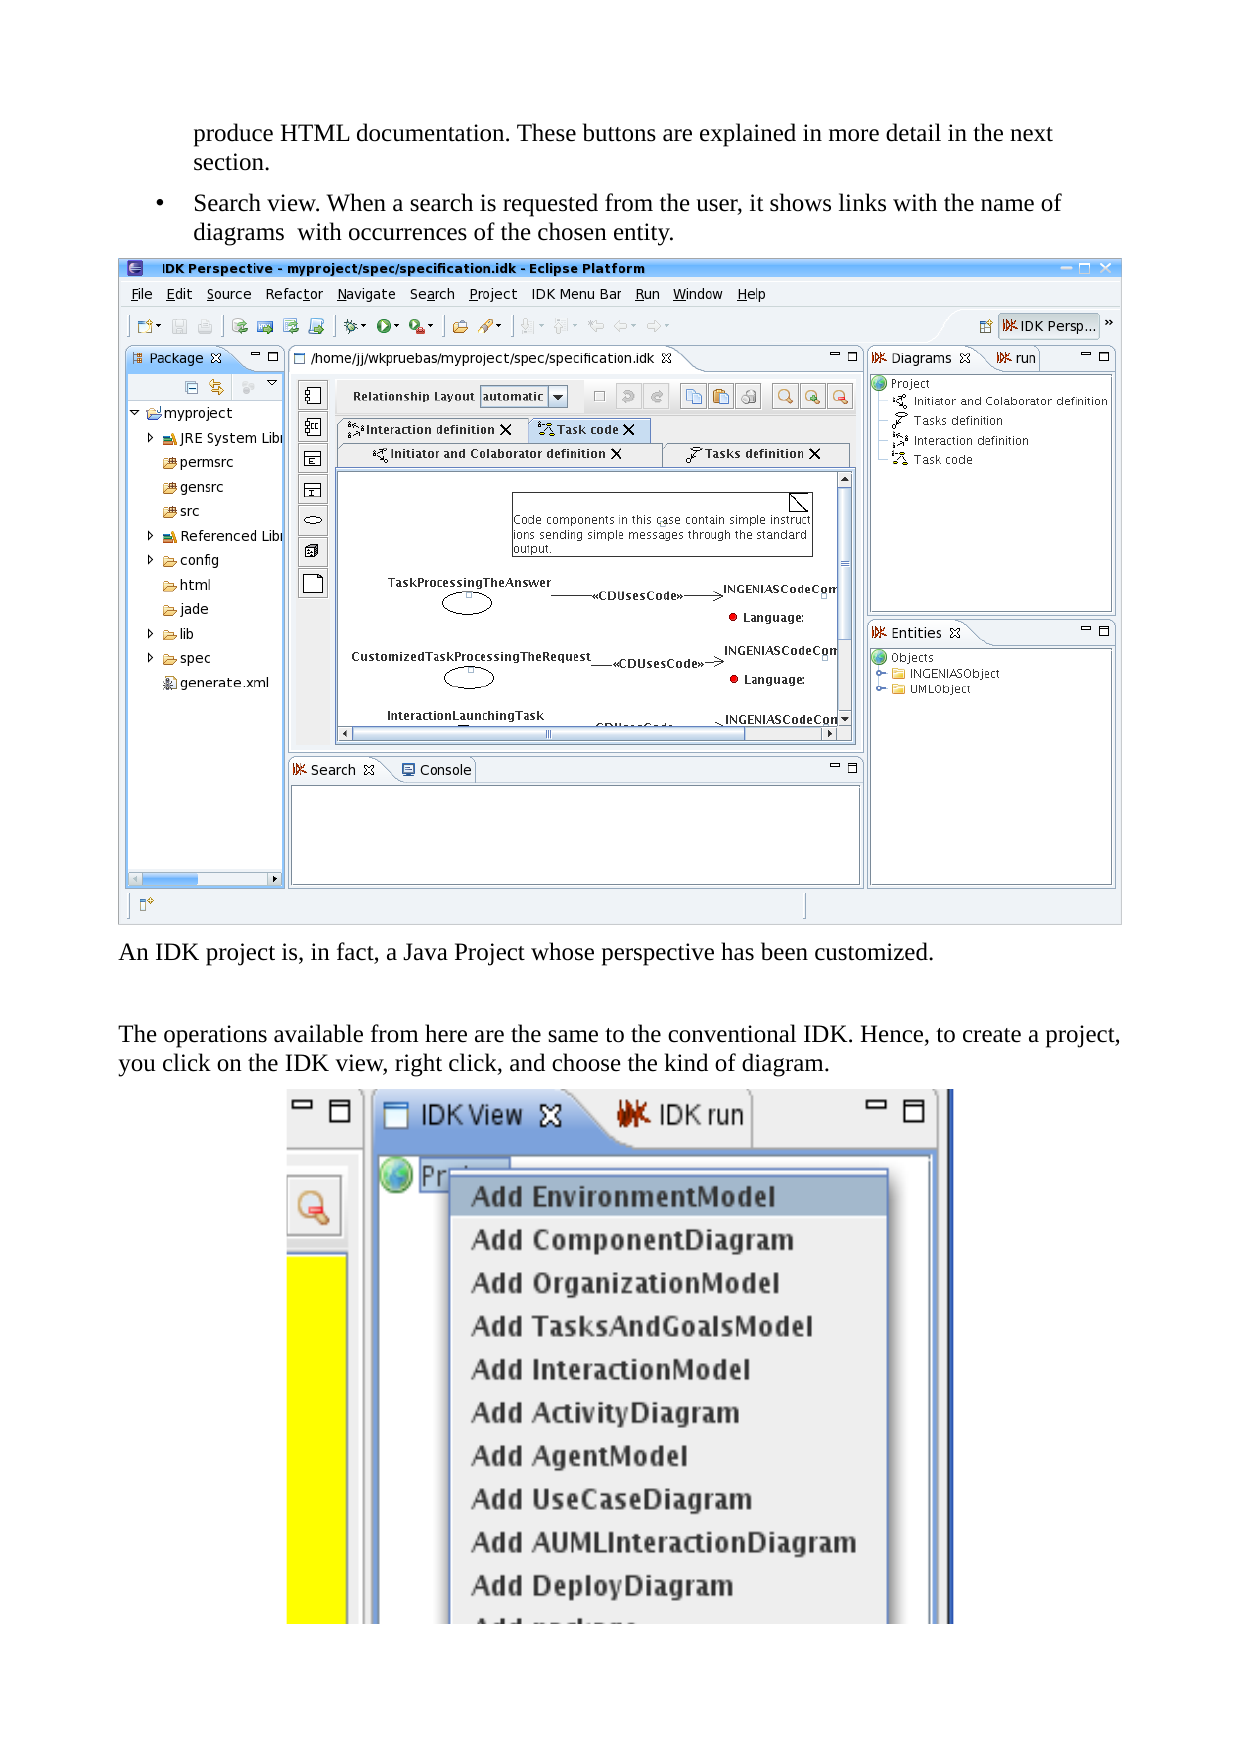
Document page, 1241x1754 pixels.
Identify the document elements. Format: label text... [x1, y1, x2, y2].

list produce HTML documentation. These buttons are explained in more detail in the next section. [156, 118, 1122, 176]
picture [286, 1089, 954, 1624]
picture [118, 258, 1122, 925]
list Search view. When a search is requested from the user, it shows links with the name of diagrams with occurrences of the chosen entity. [156, 188, 1122, 246]
text The operations available from here are the same to the conventional IDK. Hence, to create a project, you click on the IDK view, right click, and choose the kind of diagram. [118, 1019, 1122, 1077]
text An IDK project is, in fact, a Java Project whose perspective has been customized. [118, 937, 1122, 966]
